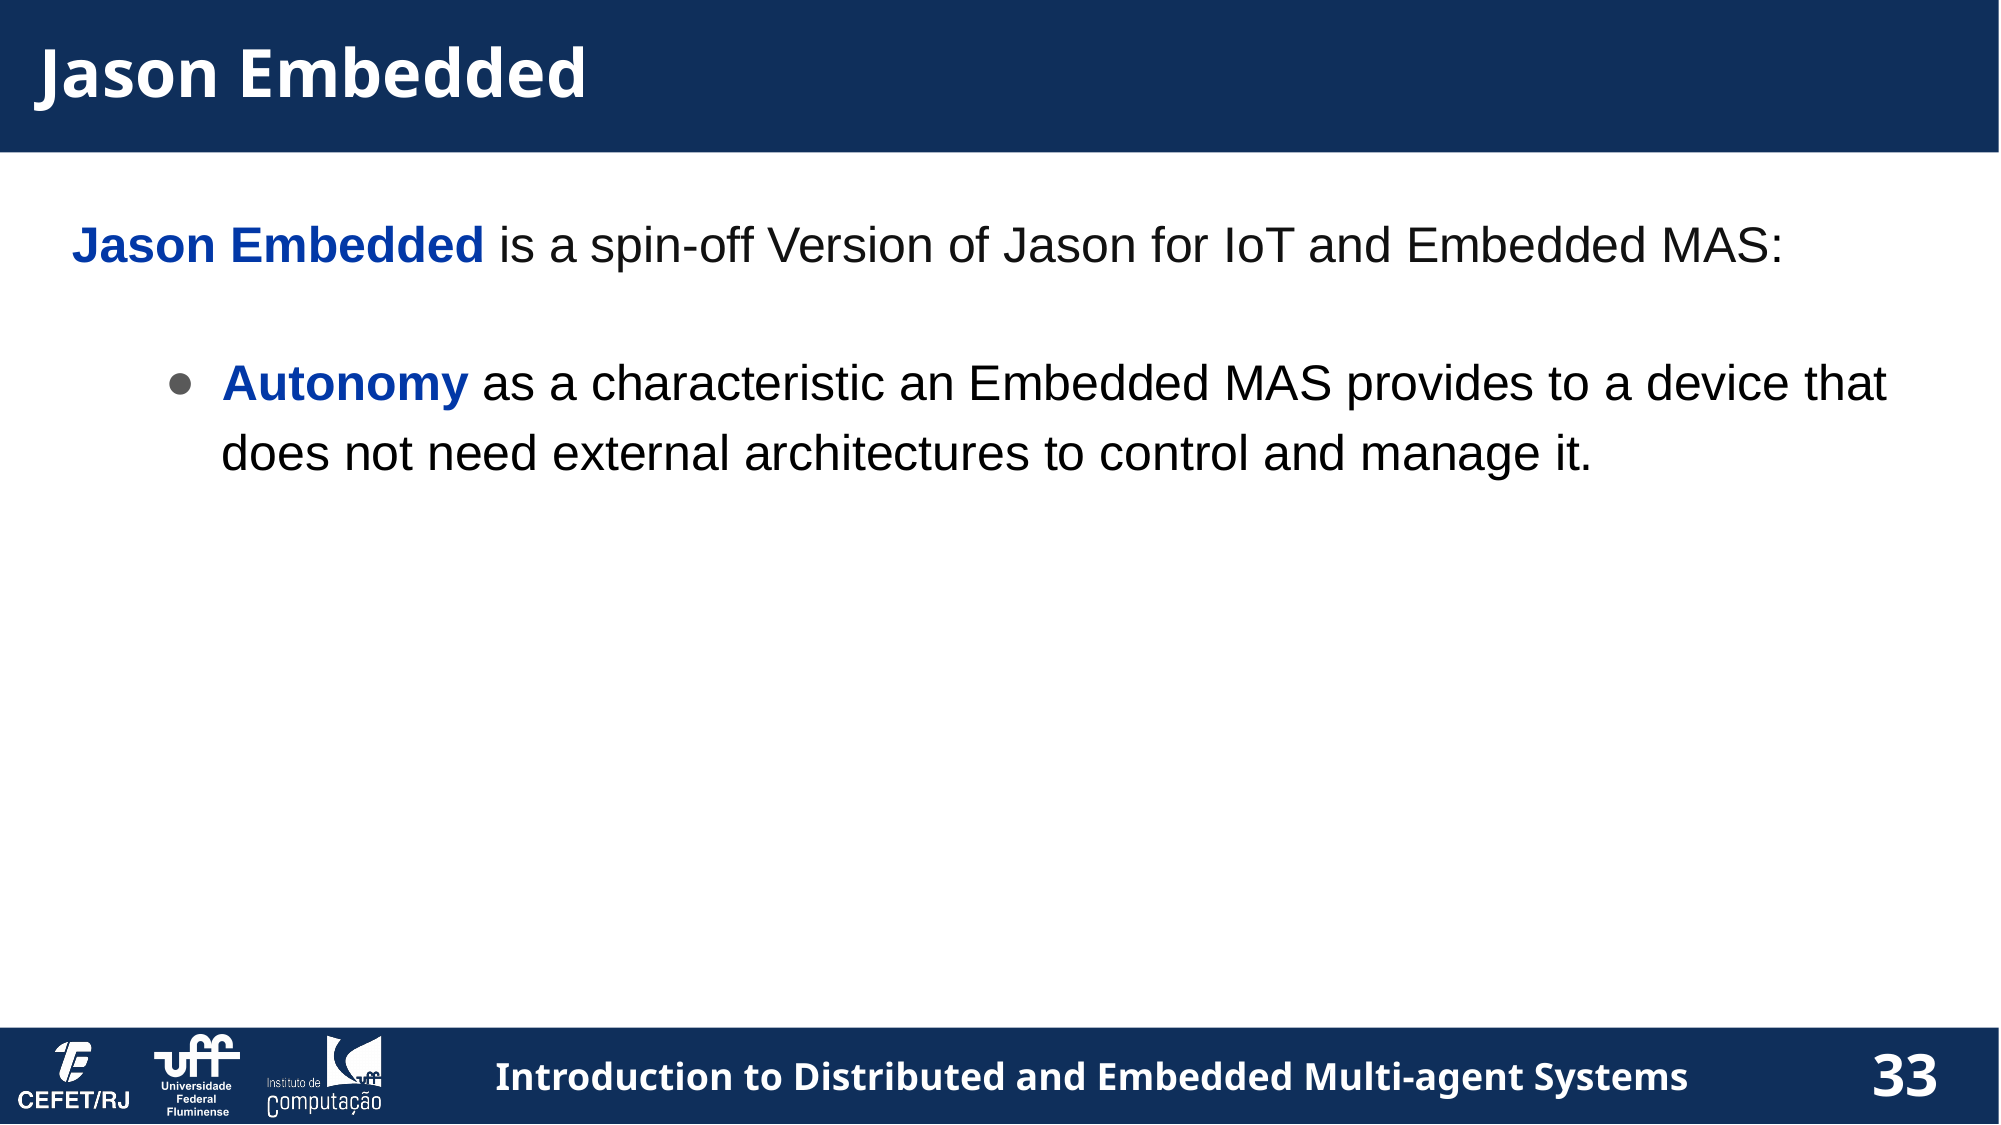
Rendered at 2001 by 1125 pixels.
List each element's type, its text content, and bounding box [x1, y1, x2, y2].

picture [18, 1021, 129, 1125]
text_box Jason Embedded is a spin-off Version of Jason for IoT and Embedded MAS: Autonomy as a characteristic an Embedded MAS provides to a device that does not need external architectures to control and manage it. [57, 188, 1967, 1016]
picture [153, 1033, 241, 1121]
text_box Jason Embedded [25, 23, 1999, 119]
picture [265, 1033, 383, 1118]
